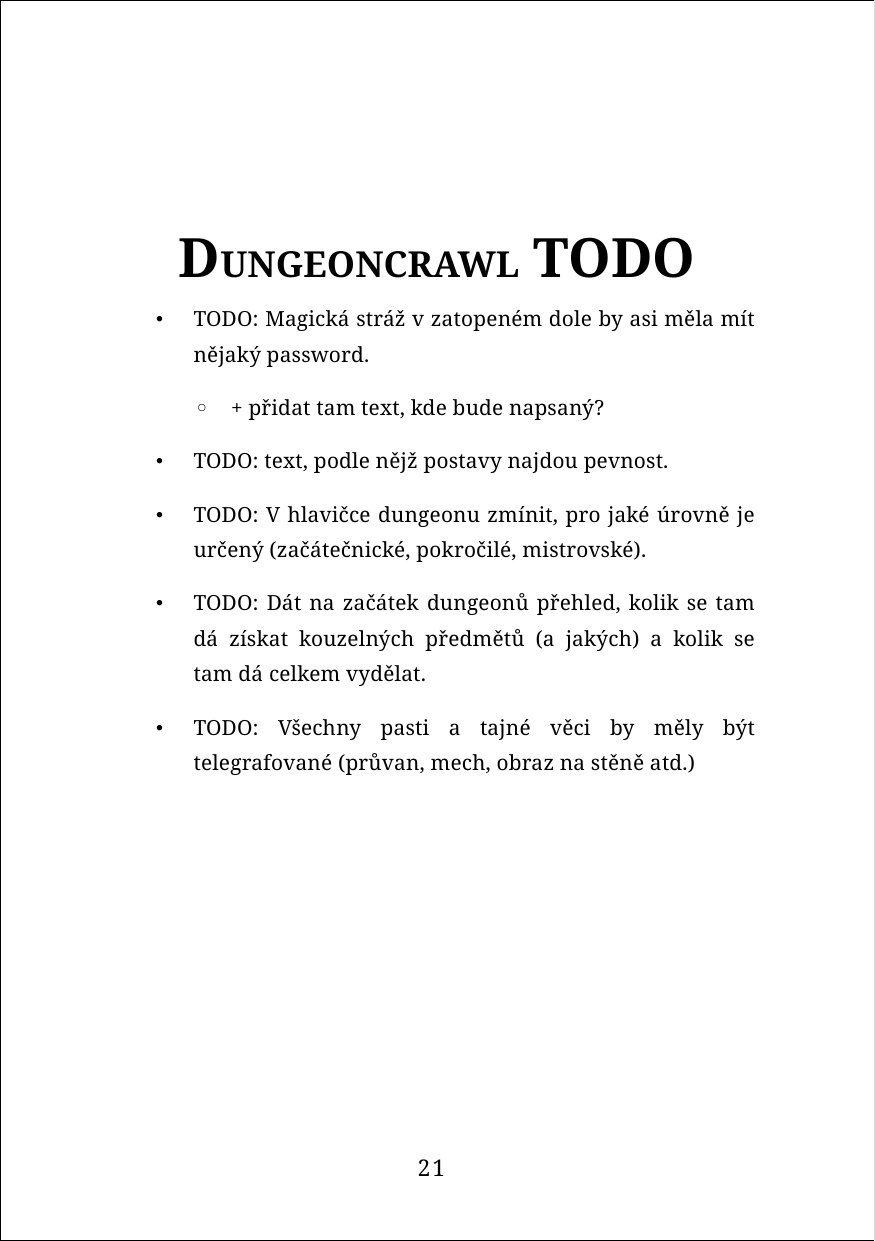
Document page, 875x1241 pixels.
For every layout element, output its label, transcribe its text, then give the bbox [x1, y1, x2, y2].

list TODO: text, podle nějž postavy najdou pevnost. [156, 447, 756, 475]
list TODO: Magická stráž v zatopeném dole by asi měla mít nějaký password. [156, 304, 756, 368]
list TODO: Všechny pasti a tajné věci by měly být telegrafované (průvan, mech, obraz na stěně atd.) [156, 713, 756, 777]
list + přidat tam text, kde bude napsaný? [193, 393, 756, 422]
subtitle Dungeoncrawl TODO [118, 219, 756, 293]
list TODO: Dát na začátek dungeonů přehled, kolik se tam dá získat kouzelných předmětů (a jakých) a kolik se tam dá celkem vydělat. [156, 588, 756, 688]
list TODO: V hlavičce dungeonu zmínit, pro jaké úrovně je určený (začátečnické, pokročilé, mistrovské). [156, 500, 756, 564]
